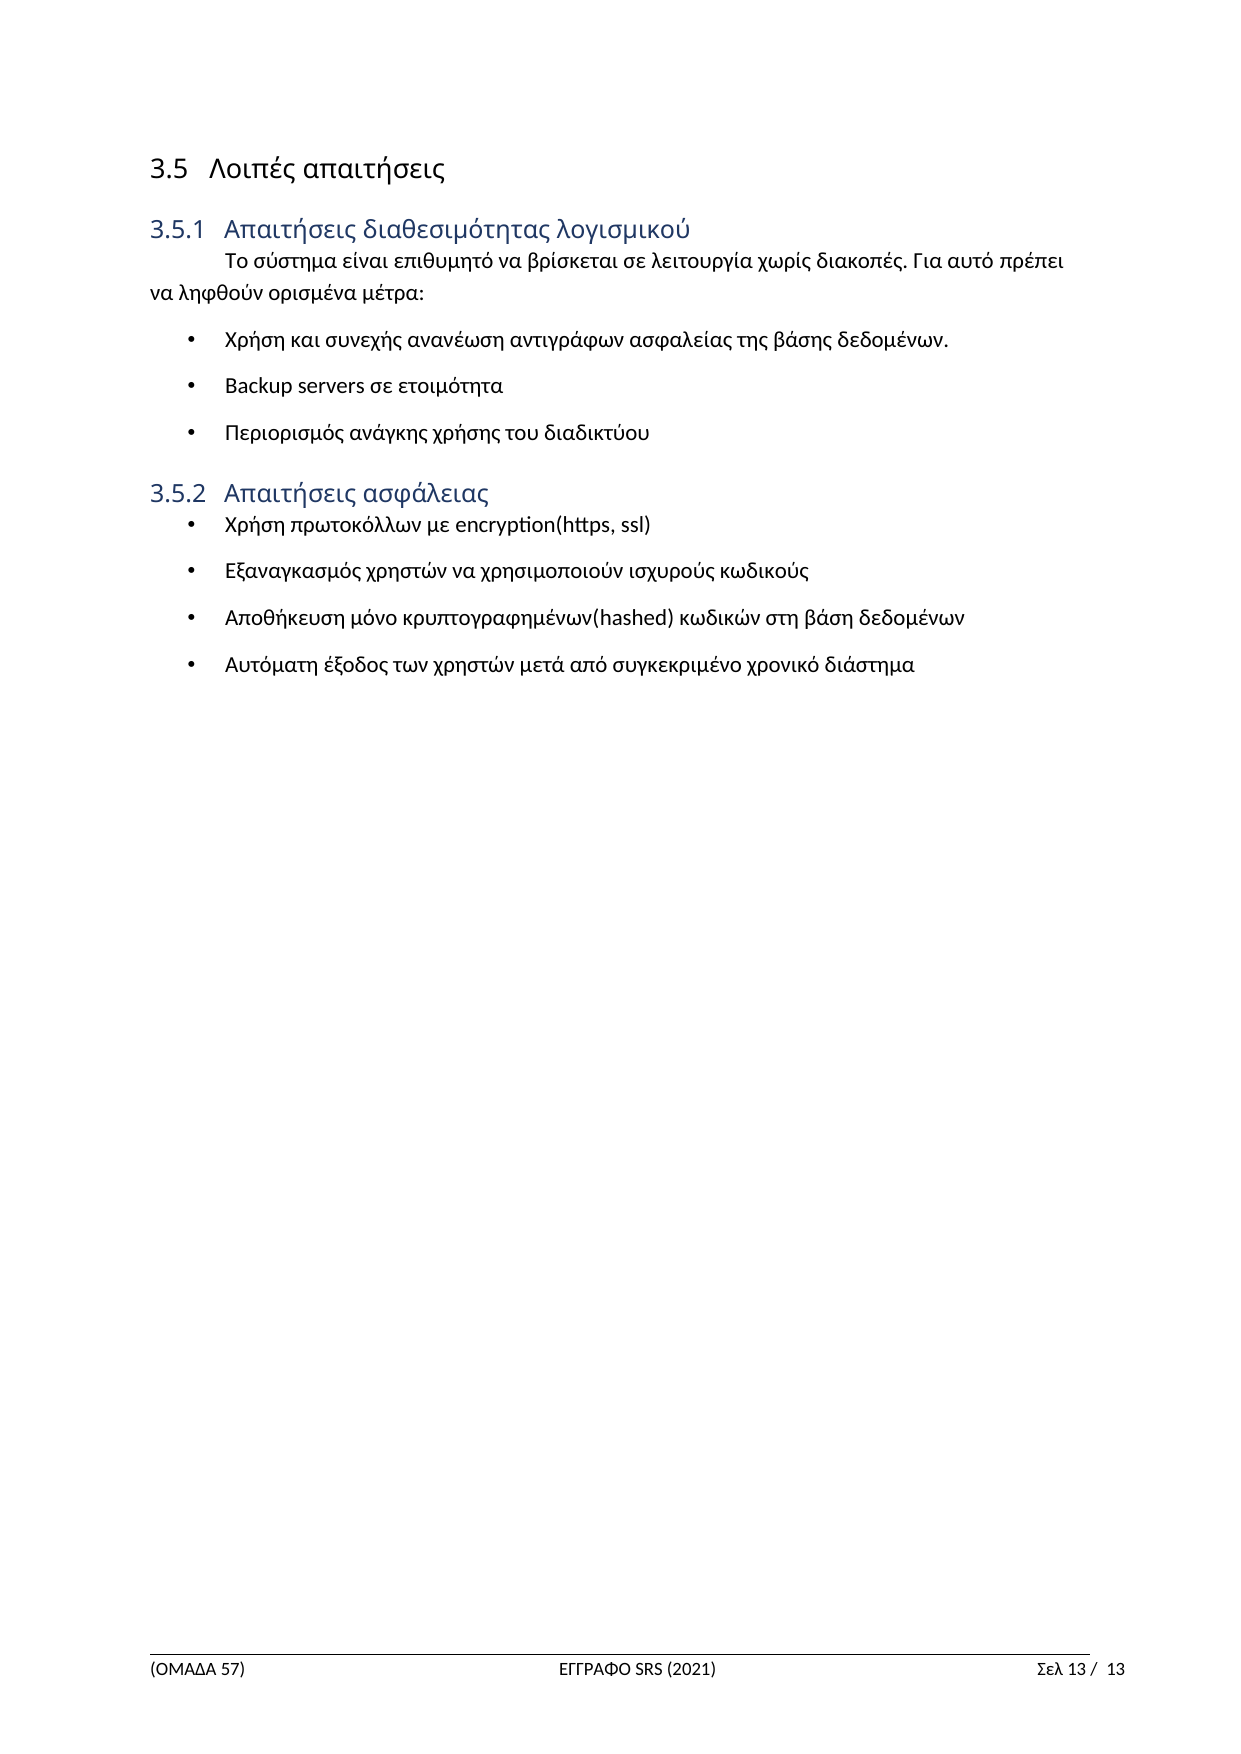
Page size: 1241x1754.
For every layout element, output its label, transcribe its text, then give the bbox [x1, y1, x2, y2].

subtitle 3.5.2 Απαιτήσεις ασφάλειας [150, 476, 1090, 510]
list Χρήση πρωτοκόλλων με encryption(https, ssl) [187, 510, 1090, 538]
list Περιορισμός ανάγκης χρήσης του διαδικτύου [187, 418, 1090, 446]
list Αποθήκευση μόνο κρυπτογραφημένων(hashed) κωδικών στη βάση δεδομένων [187, 603, 1090, 631]
text Το σύστημα είναι επιθυμητό να βρίσκεται σε λειτουργία χωρίς διακοπές. Για αυτό πρέπει να ληφθούν ορισμένα μέτρα: [150, 246, 1090, 306]
list Εξαναγκασμός χρηστών να χρησιμοποιούν ισχυρούς κωδικούς [187, 556, 1090, 584]
subtitle 3.5.1 Απαιτήσεις διαθεσιμότητας λογισμικού [150, 212, 1090, 246]
list Αυτόματη έξοδος των χρηστών μετά από συγκεκριμένο χρονικό διάστημα [187, 650, 1090, 678]
list Χρήση και συνεχής ανανέωση αντιγράφων ασφαλείας της βάσης δεδομένων. [187, 325, 1090, 353]
list Backup servers σε ετοιμότητα [187, 372, 1090, 400]
subtitle 3.5 Λοιπές απαιτήσεις [150, 150, 1090, 187]
